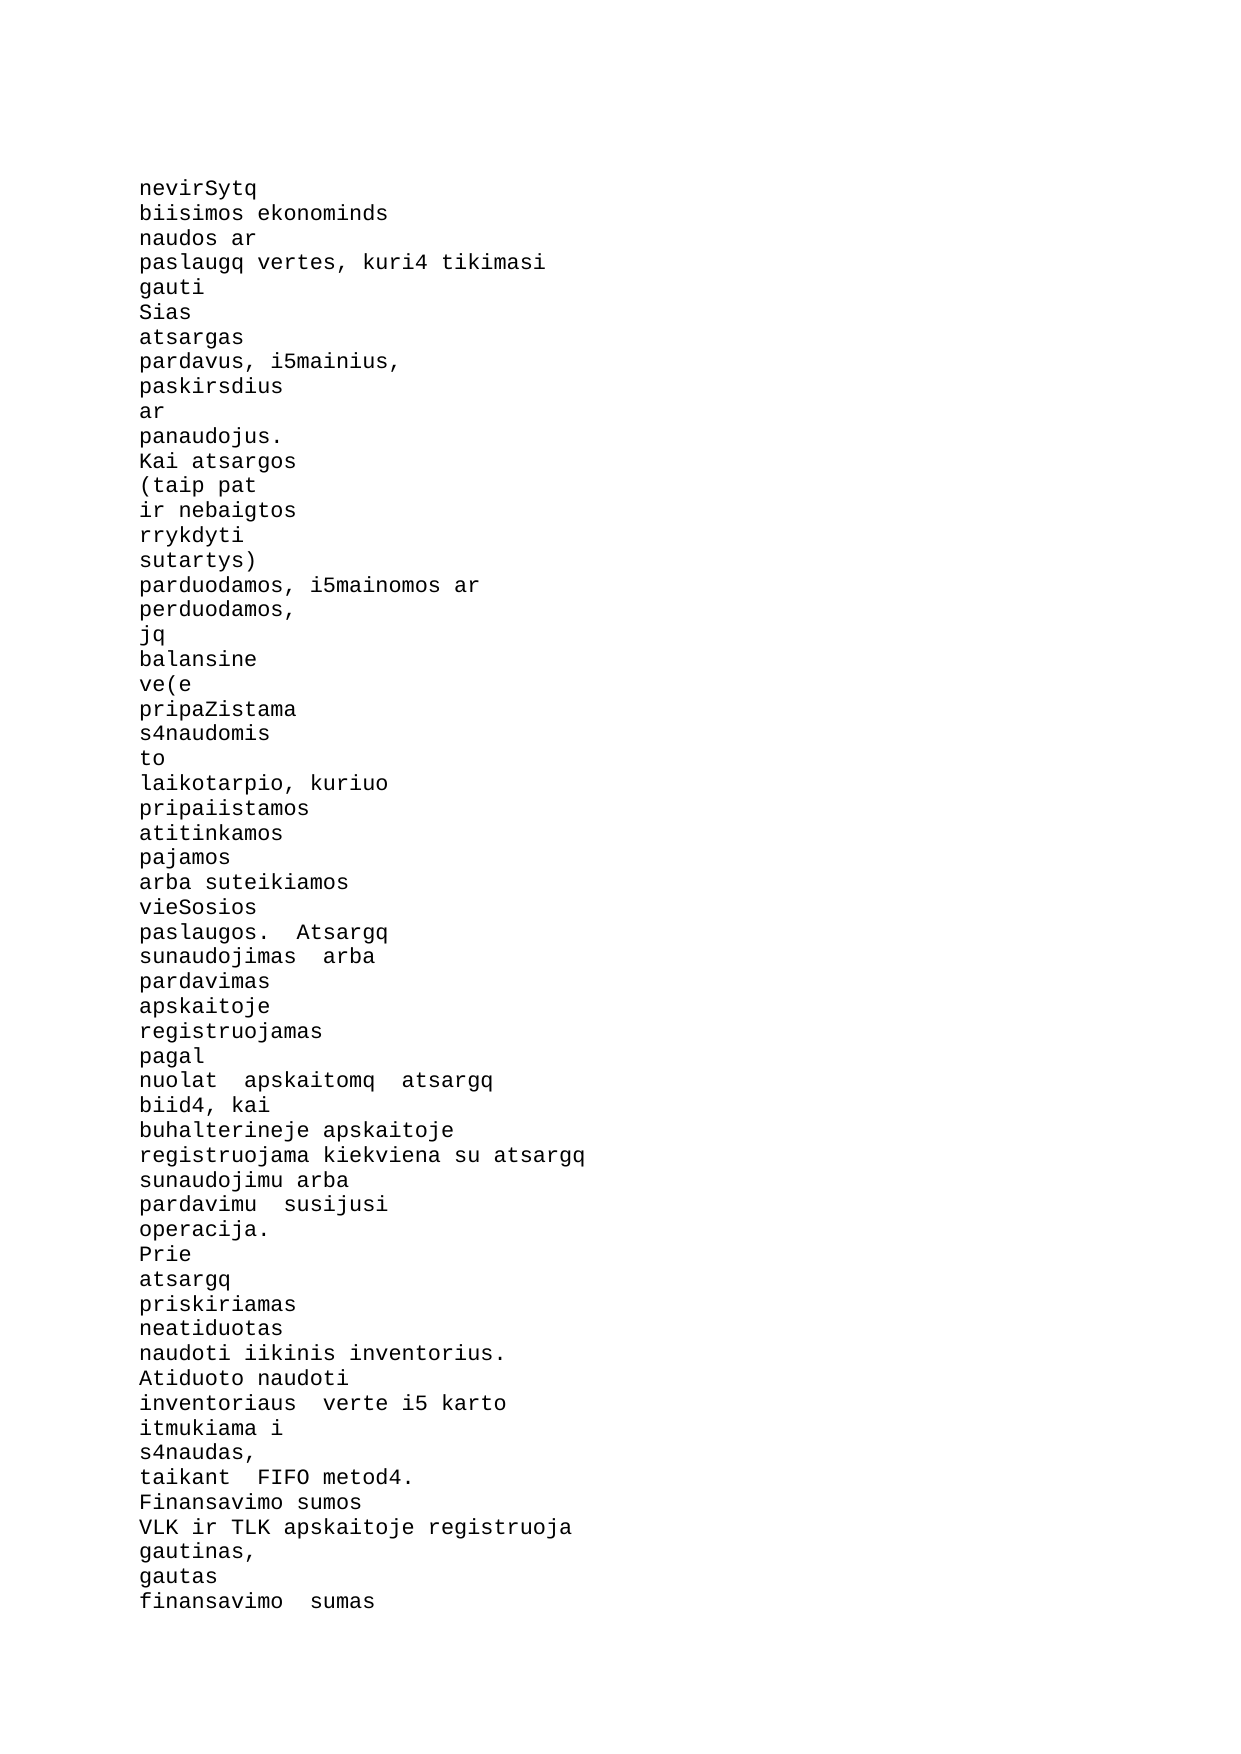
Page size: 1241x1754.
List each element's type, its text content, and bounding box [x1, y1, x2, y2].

text s4naudomis [139, 723, 1101, 747]
text pardavus, i5mainius, [139, 351, 1101, 376]
text parduodamos, i5mainomos ar [139, 574, 1101, 599]
text to [139, 747, 1101, 772]
text vieSosios [139, 896, 1101, 921]
text (taip pat [139, 475, 1101, 499]
text pagal [139, 1045, 1101, 1070]
text itmukiama i [139, 1417, 1101, 1442]
text jq [139, 623, 1101, 648]
text sunaudojimas arba [139, 946, 1101, 971]
text VLK ir TLK apskaitoje registruoja [139, 1516, 1101, 1541]
text nevirSytq [139, 177, 1101, 202]
text sutartys) [139, 549, 1101, 574]
text paskirsdius [139, 376, 1101, 400]
text sunaudojimu arba [139, 1169, 1101, 1194]
text paslaugq vertes, kuri4 tikimasi [139, 252, 1101, 276]
text registruojama kiekviena su atsargq [139, 1144, 1101, 1169]
text ir nebaigtos [139, 499, 1101, 524]
text paslaugos. Atsargq [139, 921, 1101, 946]
text perduodamos, [139, 599, 1101, 623]
text taikant FIFO metod4. [139, 1466, 1101, 1491]
text biid4, kai [139, 1094, 1101, 1119]
text Kai atsargos [139, 450, 1101, 475]
text operacija. [139, 1218, 1101, 1243]
text buhalterineje apskaitoje [139, 1119, 1101, 1144]
text biisimos ekonominds [139, 202, 1101, 227]
text s4naudas, [139, 1442, 1101, 1466]
text balansine [139, 648, 1101, 673]
text pajamos [139, 847, 1101, 871]
text ar [139, 400, 1101, 425]
text arba suteikiamos [139, 871, 1101, 896]
text gauti [139, 276, 1101, 301]
text neatiduotas [139, 1318, 1101, 1342]
text Sias [139, 301, 1101, 326]
text Finansavimo sumos [139, 1491, 1101, 1516]
text Prie [139, 1243, 1101, 1268]
text apskaitoje [139, 995, 1101, 1020]
text laikotarpio, kuriuo [139, 772, 1101, 797]
text inventoriaus verte i5 karto [139, 1392, 1101, 1417]
text atsargas [139, 326, 1101, 351]
text gautinas, [139, 1541, 1101, 1566]
text atitinkamos [139, 822, 1101, 847]
text naudos ar [139, 227, 1101, 252]
text registruojamas [139, 1020, 1101, 1045]
text naudoti iikinis inventorius. [139, 1342, 1101, 1367]
text panaudojus. [139, 425, 1101, 450]
text pardavimas [139, 971, 1101, 995]
text pardavimu susijusi [139, 1194, 1101, 1218]
text pripaiistamos [139, 797, 1101, 822]
text pripaZistama [139, 698, 1101, 723]
text ve(e [139, 673, 1101, 698]
text atsargq [139, 1268, 1101, 1293]
text gautas [139, 1566, 1101, 1590]
text finansavimo sumas [139, 1590, 1101, 1615]
text priskiriamas [139, 1293, 1101, 1318]
text nuolat apskaitomq atsargq [139, 1070, 1101, 1094]
text rrykdyti [139, 524, 1101, 549]
text Atiduoto naudoti [139, 1367, 1101, 1392]
